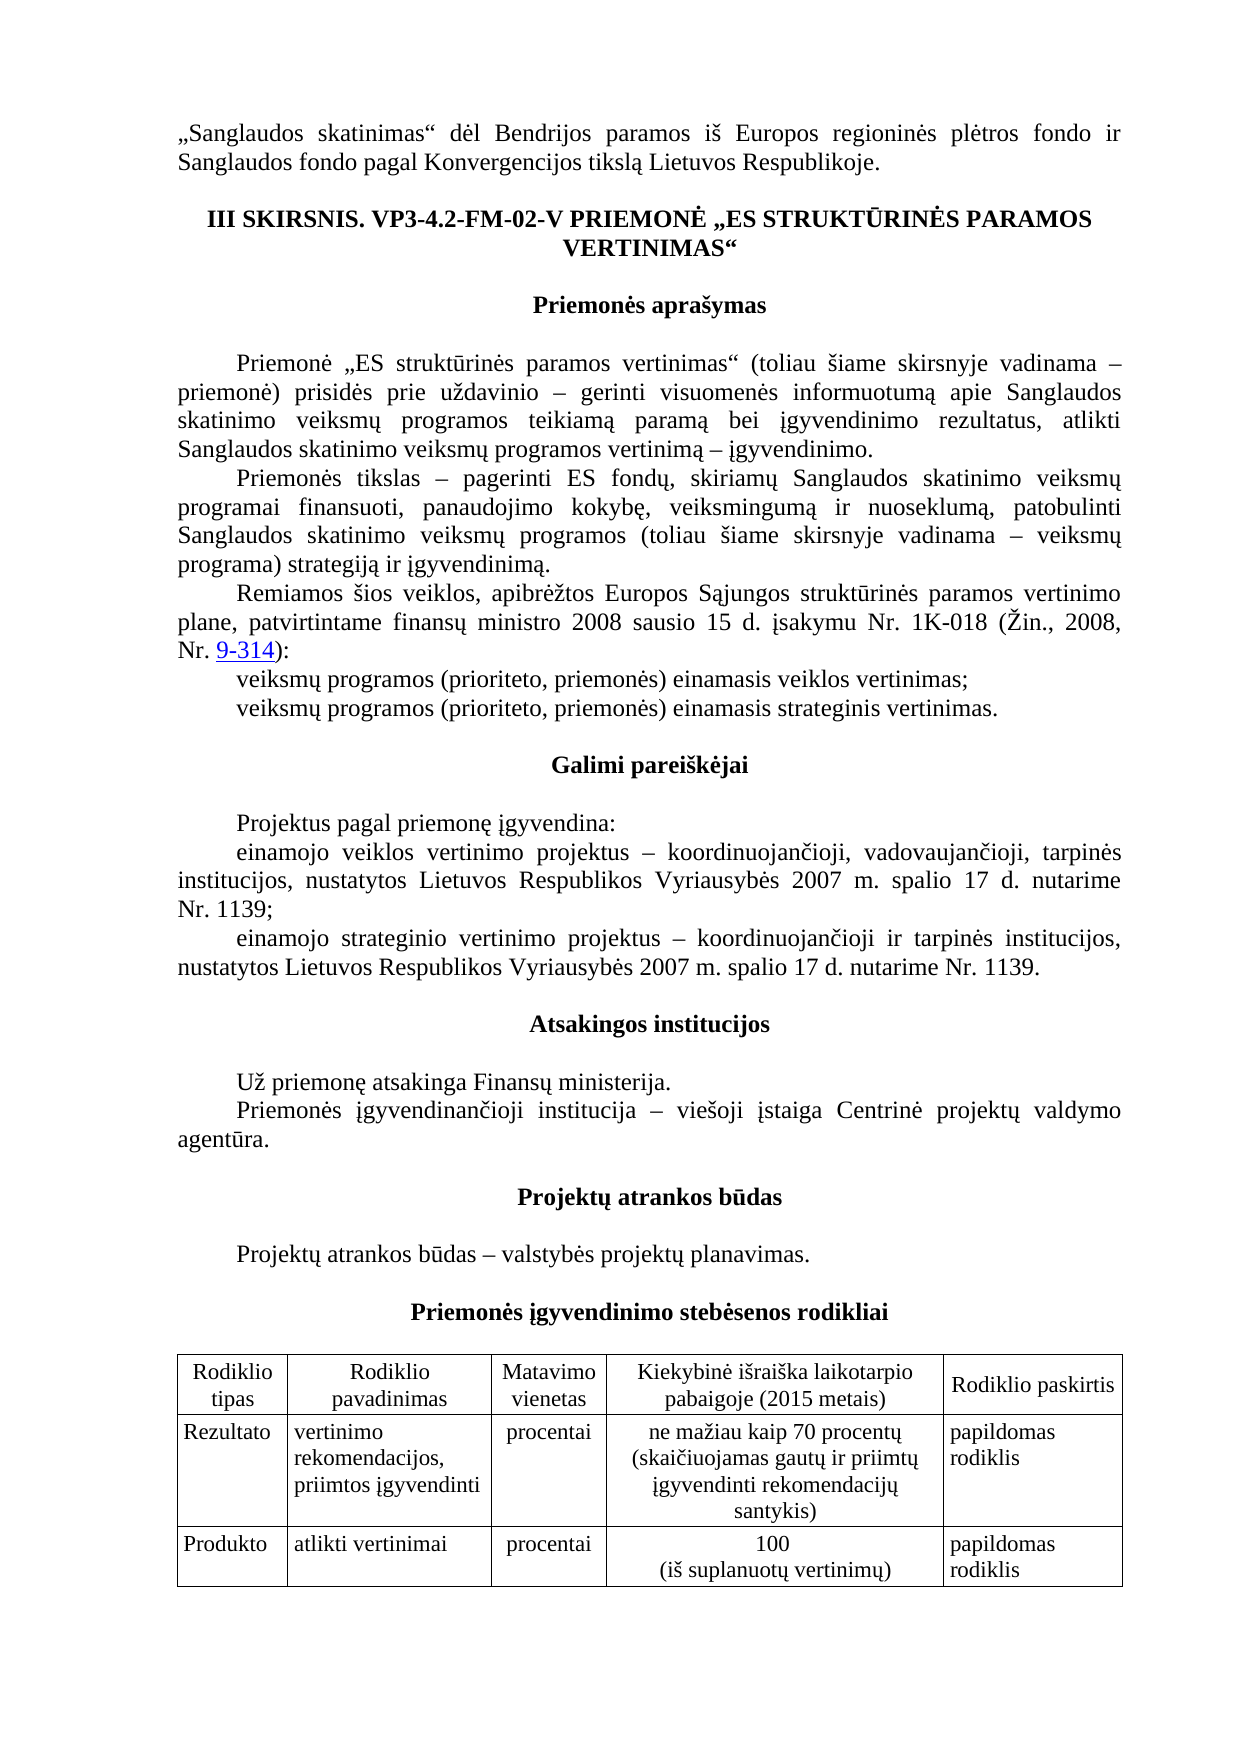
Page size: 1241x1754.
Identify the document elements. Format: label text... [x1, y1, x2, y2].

table_header Kiekybinė išraiška laikotarpio pabaigoje (2015 metais) [607, 1355, 943, 1414]
text Priemonė „ES struktūrinės paramos vertinimas“ (toliau šiame skirsnyje vadinama – priemonė) prisidės prie uždavinio – gerinti visuomenės informuotumą apie Sanglaudos skatinimo veiksmų programos teikiamą paramą bei įgyvendinimo rezultatus, atlikti Sanglaudos skatinimo veiksmų programos vertinimą – įgyvendinimo. [177, 348, 1122, 463]
text Galimi pareiškėjai [177, 751, 1122, 779]
text einamojo veiklos vertinimo projektus – koordinuojančioji, vadovaujančioji, tarpinės institucijos, nustatytos Lietuvos Respublikos Vyriausybės 2007 m. spalio 17 d. nutarime Nr. 1139; [177, 837, 1122, 923]
table_cell vertinimo rekomendacijos, priimtos įgyvendinti [288, 1415, 491, 1526]
text einamojo strateginio vertinimo projektus – koordinuojančioji ir tarpinės institucijos, nustatytos Lietuvos Respublikos Vyriausybės 2007 m. spalio 17 d. nutarime Nr. 1139. [177, 923, 1122, 981]
text Priemonės įgyvendinimo stebėsenos rodikliai [177, 1297, 1122, 1326]
table_cell procentai [492, 1527, 606, 1586]
table_header Rodiklio tipas [178, 1355, 287, 1414]
text Projektus pagal priemonę įgyvendina: [177, 808, 1122, 837]
text Atsakingos institucijos [177, 1009, 1122, 1038]
table_cell procentai [492, 1415, 606, 1526]
text Remiamos šios veiklos, apibrėžtos Europos Sąjungos struktūrinės paramos vertinimo plane, patvirtintame finansų ministro 2008 sausio 15 d. įsakymu Nr. 1K-018 (Žin., 2008, Nr. 9-314): [177, 578, 1122, 664]
text Už priemonę atsakinga Finansų ministerija. [177, 1067, 1122, 1096]
text Projektų atrankos būdas – valstybės projektų planavimas. [177, 1239, 1122, 1268]
text veiksmų programos (prioriteto, priemonės) einamasis strateginis vertinimas. [177, 693, 1122, 722]
table_cell Produkto [178, 1527, 287, 1586]
table_header Rodiklio pavadinimas [288, 1355, 491, 1414]
table_header Matavimo vienetas [492, 1355, 606, 1414]
table_cell papildomas rodiklis [944, 1415, 1122, 1526]
table_cell atlikti vertinimai [288, 1527, 491, 1586]
table_header Rodiklio paskirtis [944, 1355, 1122, 1414]
table_cell papildomas rodiklis [944, 1527, 1122, 1586]
table_cell 100 (iš suplanuotų vertinimų) [607, 1527, 943, 1586]
table_cell Rezultato [178, 1415, 287, 1526]
text veiksmų programos (prioriteto, priemonės) einamasis veiklos vertinimas; [177, 664, 1122, 693]
text Projektų atrankos būdas [177, 1182, 1122, 1211]
table_cell ne mažiau kaip 70 procentų (skaičiuojamas gautų ir priimtų įgyvendinti rekomendacijų santykis) [607, 1415, 943, 1526]
text Priemonės aprašymas [177, 291, 1122, 319]
text Priemonės tikslas – pagerinti ES fondų, skiriamų Sanglaudos skatinimo veiksmų programai finansuoti, panaudojimo kokybę, veiksmingumą ir nuoseklumą, patobulinti Sanglaudos skatinimo veiksmų programos (toliau šiame skirsnyje vadinama – veiksmų programa) strategiją ir įgyvendinimą. [177, 463, 1122, 578]
text „Sanglaudos skatinimas“ dėl Bendrijos paramos iš Europos regioninės plėtros fondo ir Sanglaudos fondo pagal Konvergencijos tikslą Lietuvos Respublikoje. [177, 118, 1122, 176]
text III SKIRSNIS. VP3-4.2-FM-02-V PRIEMONĖ „ES struktūrinės PARAMOS vertinimas“ [177, 204, 1122, 262]
text Priemonės įgyvendinančioji institucija – viešoji įstaiga Centrinė projektų valdymo agentūra. [177, 1096, 1122, 1153]
